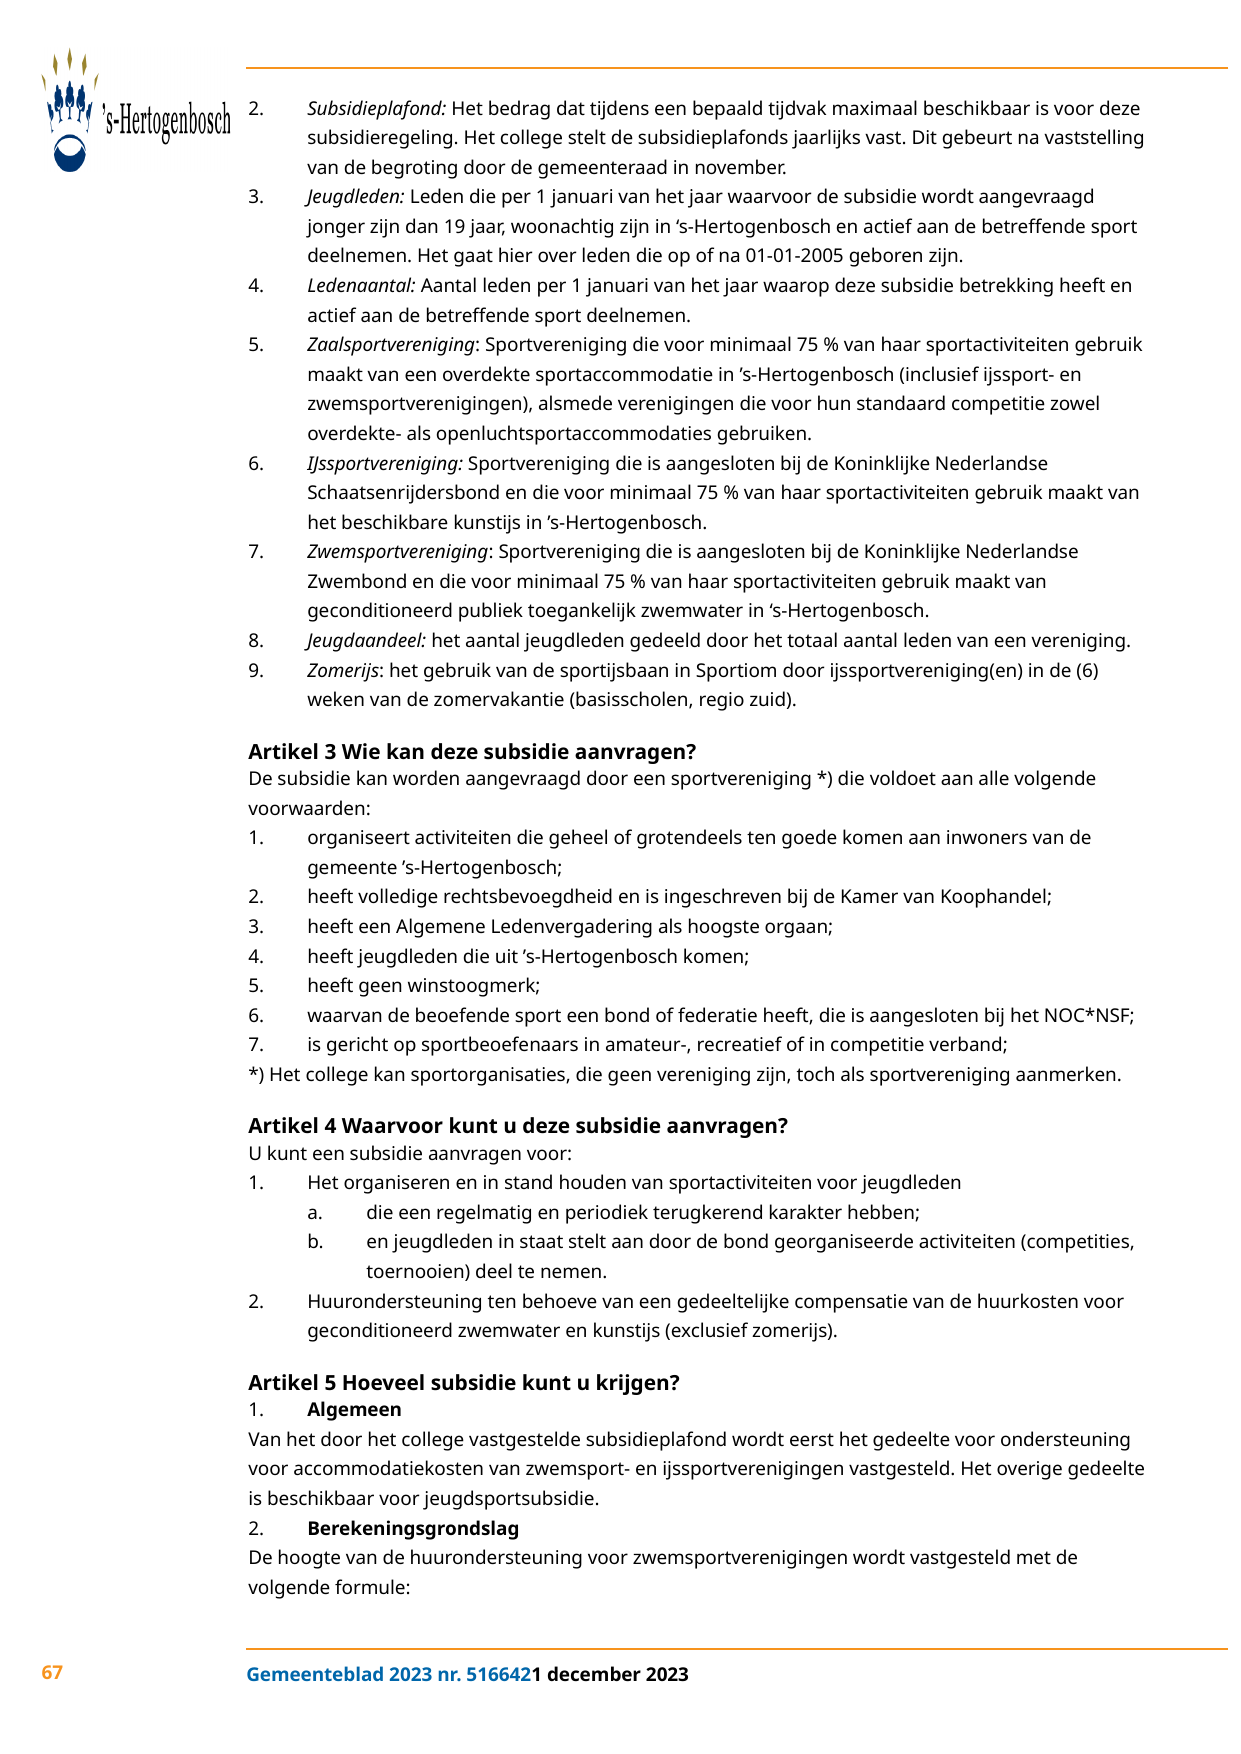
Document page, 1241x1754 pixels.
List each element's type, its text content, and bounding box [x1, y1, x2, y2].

list heeft volledige rechtsbevoegdheid en is ingeschreven bij de Kamer van Koophandel; [248, 884, 1152, 909]
list heeft geen winstoogmerk; [248, 972, 1152, 998]
list Het organiseren en in stand houden van sportactiviteiten voor jeugdleden [248, 1169, 1152, 1195]
text U kunt een subsidie aanvragen voor: [248, 1140, 1152, 1166]
list Subsidieplafond: Het bedrag dat tijdens een bepaald tijdvak maximaal beschikbaar is voor deze subsidieregeling. Het college stelt de subsidieplafonds jaarlijks vast. Dit gebeurt na vaststelling van de begroting door de gemeenteraad in november. [248, 95, 1152, 180]
list Zomerijs: het gebruik van de sportijsbaan in Sportiom door ijssportvereniging(en) in de (6) weken van de zomervakantie (basisscholen, regio zuid). [248, 657, 1152, 712]
list waarvan de beoefende sport een bond of federatie heeft, die is aangesloten bij het NOC*NSF; [248, 1002, 1152, 1028]
list die een regelmatig en periodiek terugkerend karakter hebben; [307, 1199, 1152, 1225]
list Huurondersteuning ten behoeve van een gedeeltelijke compensatie van de huurkosten voor geconditioneerd zwemwater en kunstijs (exclusief zomerijs). [248, 1288, 1152, 1343]
list Berekeningsgrondslag [248, 1515, 1152, 1540]
picture [41, 47, 231, 172]
text Artikel 3 Wie kan deze subsidie aanvragen? [248, 737, 1152, 765]
list is gericht op sportbeoefenaars in amateur-, recreatief of in competitie verband; [248, 1032, 1152, 1057]
list Algemeen [248, 1396, 1152, 1422]
list Jeugdleden: Leden die per 1 januari van het jaar waarvoor de subsidie wordt aangevraagd jonger zijn dan 19 jaar, woonachtig zijn in ‘s-Hertogenbosch en actief aan de betreffende sport deelnemen. Het gaat hier over leden die op of na 01-01-2005 geboren zijn. [248, 183, 1152, 268]
text De subsidie kan worden aangevraagd door een sportvereniging *) die voldoet aan alle volgende voorwaarden: [248, 765, 1152, 821]
list IJssportvereniging: Sportvereniging die is aangesloten bij de Koninklijke Nederlandse Schaatsenrijdersbond en die voor minimaal 75 % van haar sportactiviteiten gebruik maakt van het beschikbare kunstijs in ’s-Hertogenbosch. [248, 450, 1152, 535]
list Zaalsportvereniging: Sportvereniging die voor minimaal 75 % van haar sportactiviteiten gebruik maakt van een overdekte sportaccommodatie in ’s-Hertogenbosch (inclusief ijssport- en zwemsportverenigingen), alsmede verenigingen die voor hun standaard competitie zowel overdekte- als openluchtsportaccommodaties gebruiken. [248, 331, 1152, 446]
list heeft een Algemene Ledenvergadering als hoogste orgaan; [248, 913, 1152, 939]
text Artikel 5 Hoeveel subsidie kunt u krijgen? [248, 1368, 1152, 1396]
list heeft jeugdleden die uit ’s-Hertogenbosch komen; [248, 943, 1152, 968]
text *) Het college kan sportorganisaties, die geen vereniging zijn, toch als sportvereniging aanmerken. [248, 1061, 1152, 1087]
list en jeugdleden in staat stelt aan door de bond georganiseerde activiteiten (competities, toernooien) deel te nemen. [307, 1229, 1152, 1284]
list Ledenaantal: Aantal leden per 1 januari van het jaar waarop deze subsidie betrekking heeft en actief aan de betreffende sport deelnemen. [248, 272, 1152, 328]
list Jeugdaandeel: het aantal jeugdleden gedeeld door het totaal aantal leden van een vereniging. [248, 627, 1152, 653]
list organiseert activiteiten die geheel of grotendeels ten goede komen aan inwoners van de gemeente ’s-Hertogenbosch; [248, 824, 1152, 880]
text De hoogte van de huurondersteuning voor zwemsportverenigingen wordt vastgesteld met de volgende formule: [248, 1544, 1152, 1599]
list Zwemsportvereniging: Sportvereniging die is aangesloten bij de Koninklijke Nederlandse Zwembond en die voor minimaal 75 % van haar sportactiviteiten gebruik maakt van geconditioneerd publiek toegankelijk zwemwater in ‘s-Hertogenbosch. [248, 538, 1152, 623]
text Artikel 4 Waarvoor kunt u deze subsidie aanvragen? [248, 1112, 1152, 1140]
text Van het door het college vastgestelde subsidieplafond wordt eerst het gedeelte voor ondersteuning voor accommodatiekosten van zwemsport- en ijssportverenigingen vastgesteld. Het overige gedeelte is beschikbaar voor jeugdsportsubsidie. [248, 1426, 1152, 1511]
